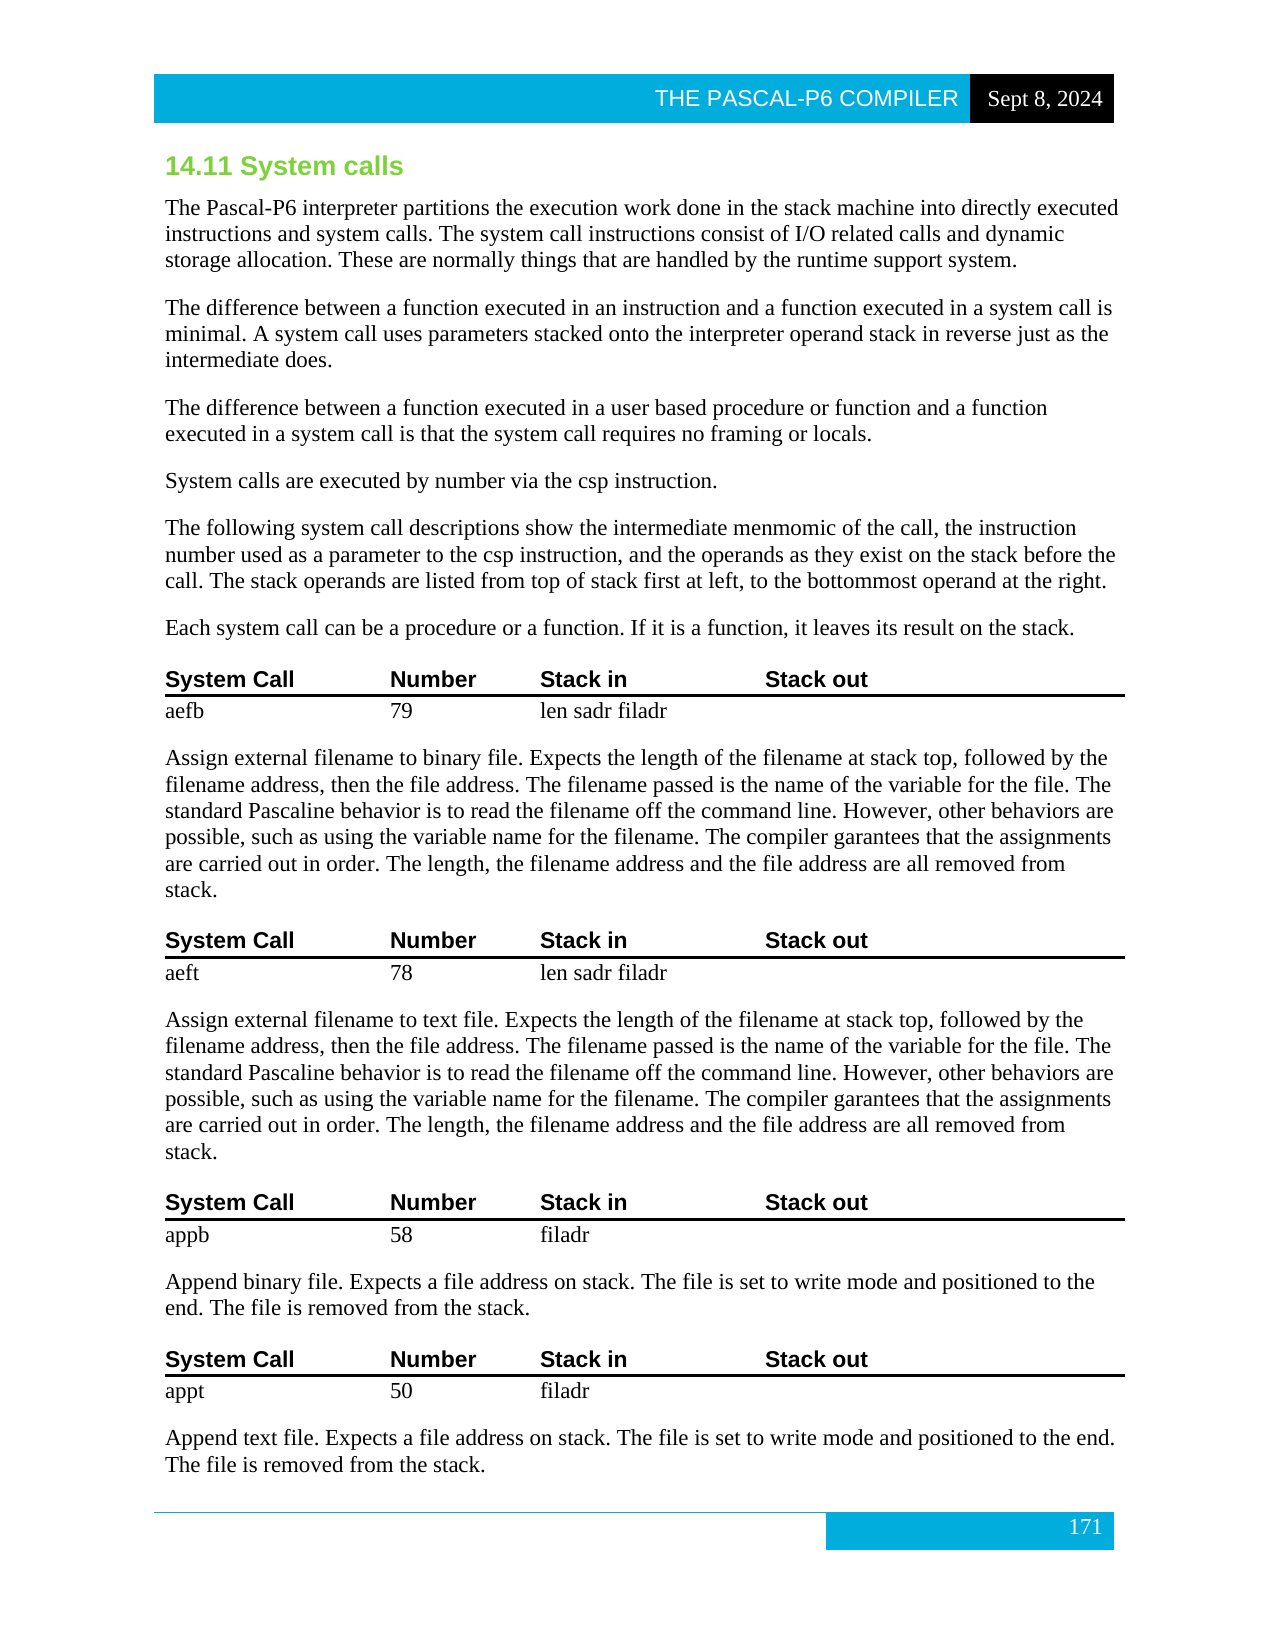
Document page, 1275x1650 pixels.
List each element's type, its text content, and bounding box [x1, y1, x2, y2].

text Assign external filename to text file. Expects the length of the filename at stack top, followed by the filename address, then the file address. The filename passed is the name of the variable for the file. The standard Pascaline behavior is to read the filename off the command line. However, other behaviors are possible, such as using the variable name for the filename. The compiler garantees that the assignments are carried out in order. The length, the filename address and the file address are all removed from stack. [165, 1006, 1125, 1164]
text System Call Number Stack in Stack out [165, 1346, 1125, 1374]
text System Call Number Stack in Stack out [165, 666, 1125, 694]
text Append text file. Expects a file address on stack. The file is set to write mode and positioned to the end. The file is removed from the stack. [165, 1424, 1125, 1477]
text The difference between a function executed in an instruction and a function executed in a system call is minimal. A system call uses parameters stacked onto the interpreter operand stack in reverse just as the intermediate does. [165, 294, 1125, 373]
text aefb 79 len sadr filadr [165, 697, 1125, 723]
text appb 58 filadr [165, 1221, 1125, 1247]
text The Pascal-P6 interpreter partitions the execution work done in the stack machine into directly executed instructions and system calls. The system call instructions consist of I/O related calls and dynamic storage allocation. These are normally things that are handled by the runtime support system. [165, 194, 1125, 273]
text System calls are executed by number via the csp instruction. [165, 467, 1125, 493]
text Each system call can be a procedure or a function. If it is a function, it leaves its result on the stack. [165, 614, 1125, 641]
text Assign external filename to binary file. Expects the length of the filename at stack top, followed by the filename address, then the file address. The filename passed is the name of the variable for the file. The standard Pascaline behavior is to read the filename off the command line. However, other behaviors are possible, such as using the variable name for the filename. The compiler garantees that the assignments are carried out in order. The length, the filename address and the file address are all removed from stack. [165, 744, 1125, 902]
text The difference between a function executed in a user based procedure or function and a function executed in a system call is that the system call requires no framing or locals. [165, 393, 1125, 446]
subtitle System calls [165, 150, 1125, 181]
text The following system call descriptions show the intermediate menmomic of the call, the instruction number used as a parameter to the csp instruction, and the operands as they exist on the stack before the call. The stack operands are listed from top of stack first at left, to the bottommost operand at the right. [165, 514, 1125, 593]
text appt 50 filadr [165, 1377, 1125, 1404]
text System Call Number Stack in Stack out [165, 1189, 1125, 1218]
text System Call Number Stack in Stack out [165, 927, 1125, 956]
text aeft 78 len sadr filadr [165, 959, 1125, 985]
text Append binary file. Expects a file address on stack. The file is set to write mode and positioned to the end. The file is removed from the stack. [165, 1268, 1125, 1321]
